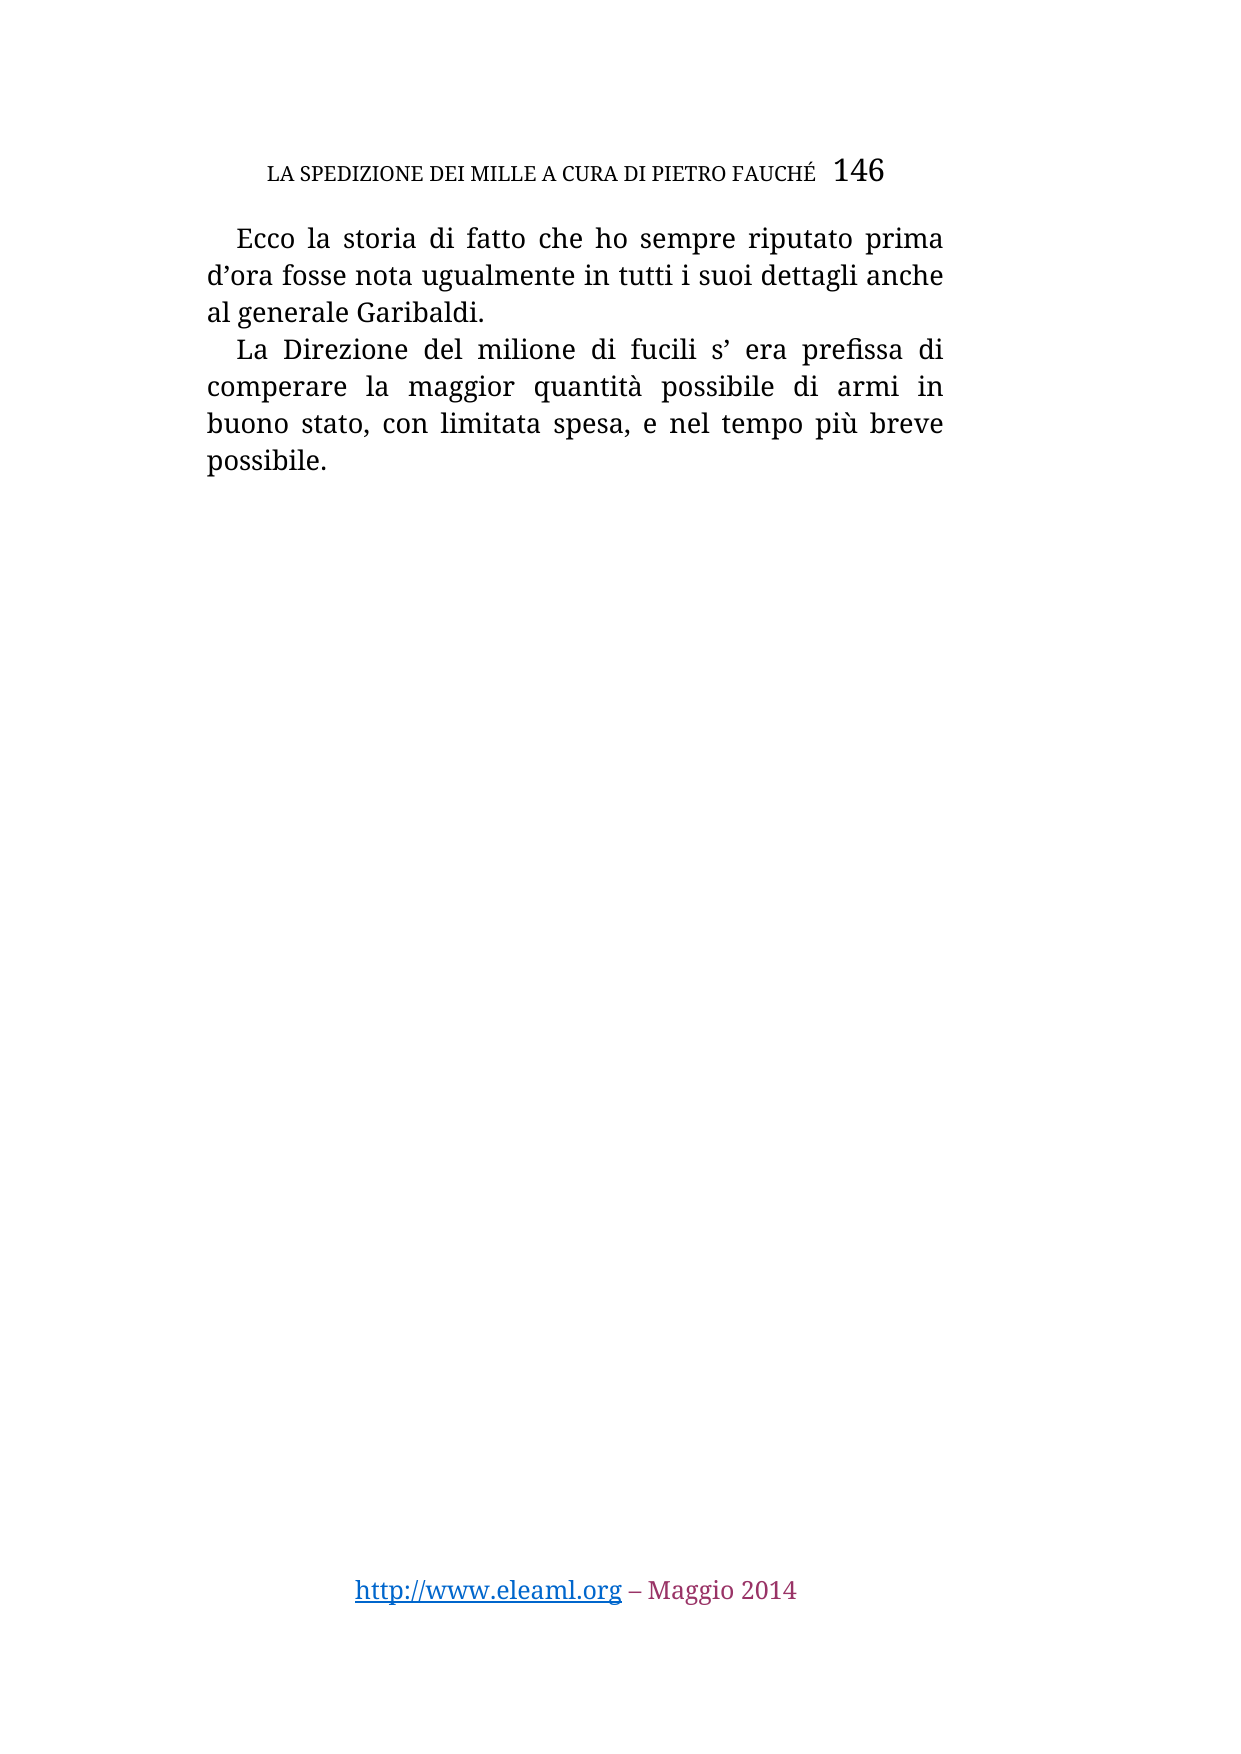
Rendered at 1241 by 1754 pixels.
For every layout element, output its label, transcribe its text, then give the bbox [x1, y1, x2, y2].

text La Direzione del milione di fucili s’ era prefissa di comperare la maggior quantità possibile di armi in buono stato, con limitata spesa, e nel tempo più breve possibile. [207, 330, 945, 478]
text Ecco la storia di fatto che ho sempre riputato prima d’ora fosse nota ugualmente in tutti i suoi dettagli anche al generale Garibaldi. [207, 220, 945, 330]
